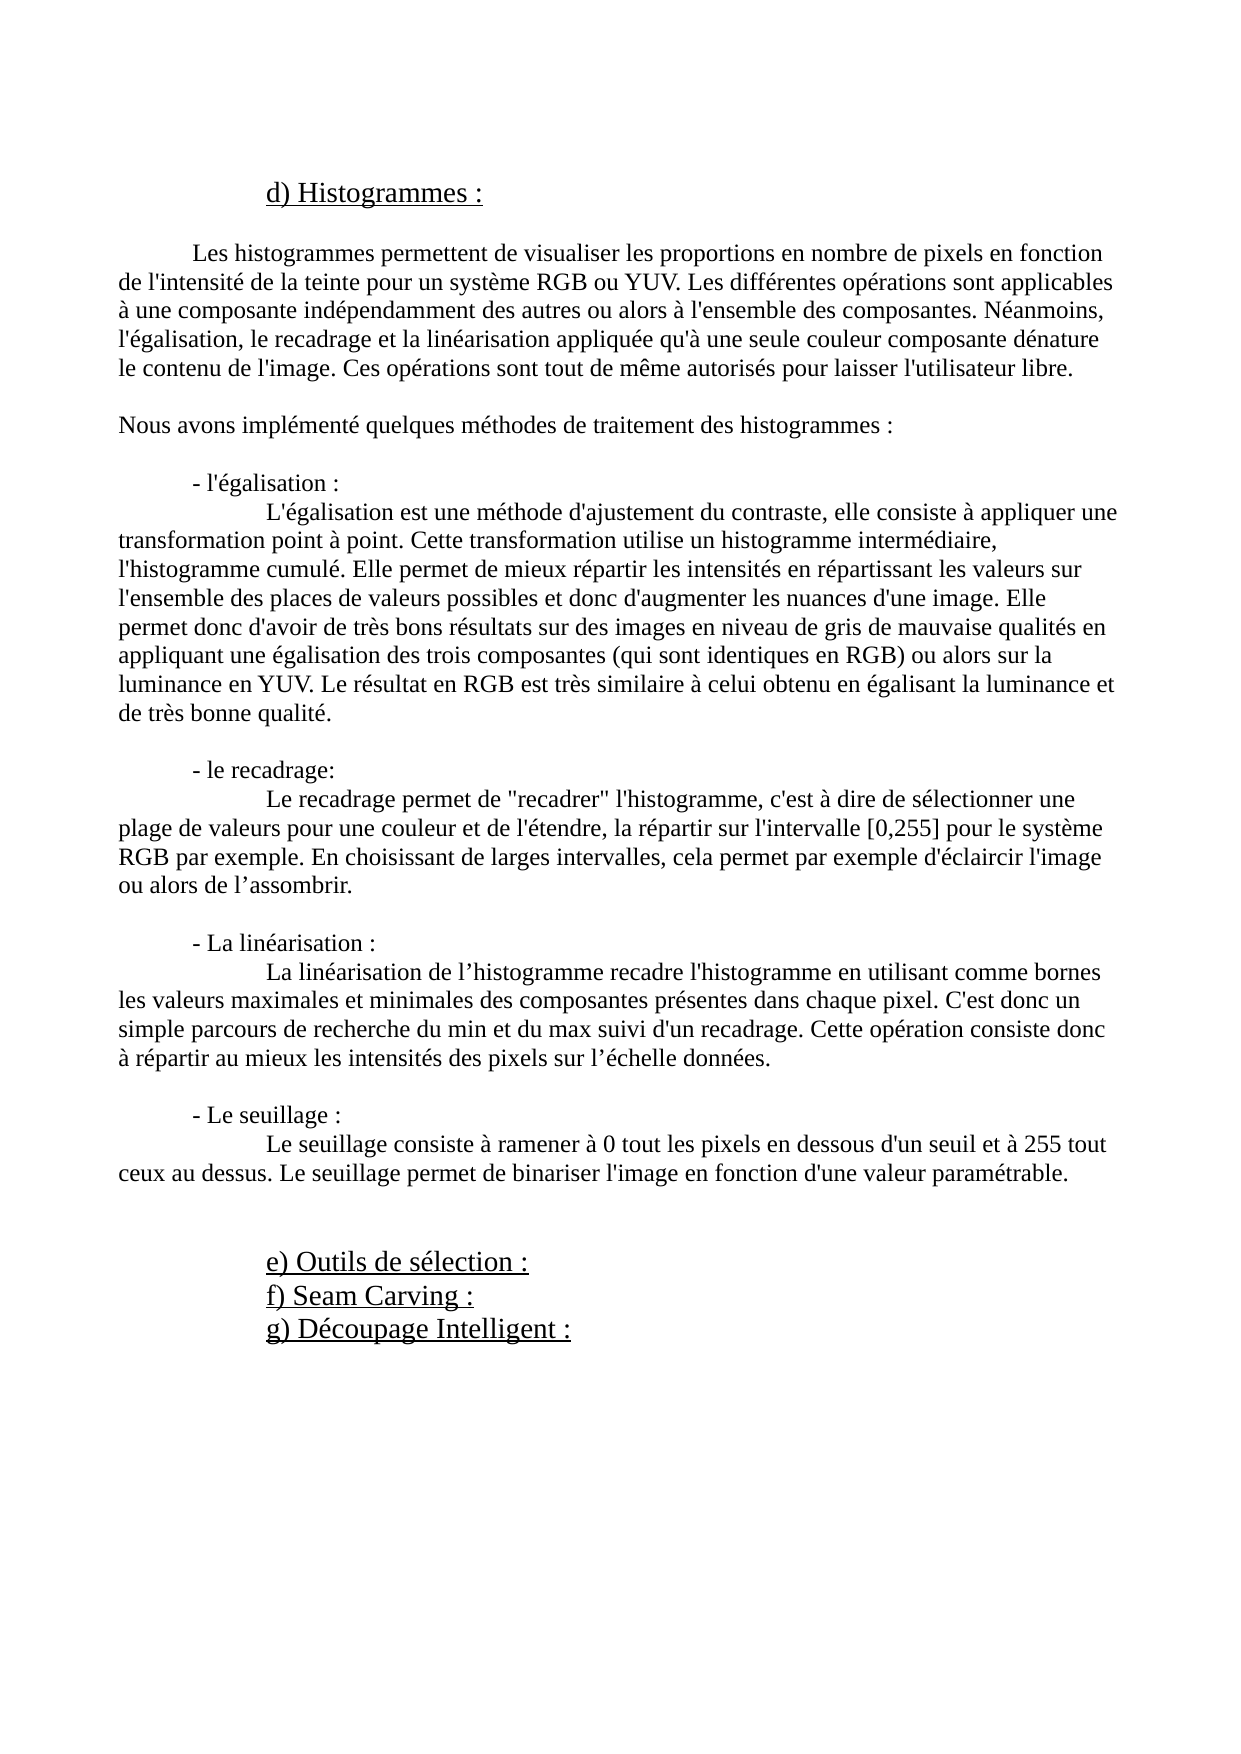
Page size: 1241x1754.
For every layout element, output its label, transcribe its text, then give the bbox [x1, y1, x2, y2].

text La linéarisation de l’histogramme recadre l'histogramme en utilisant comme bornes les valeurs maximales et minimales des composantes présentes dans chaque pixel. C'est donc un simple parcours de recherche du min et du max suivi d'un recadrage. Cette opération consiste donc à répartir au mieux les intensités des pixels sur l’échelle données. [118, 957, 1122, 1072]
text e) Outils de sélection : [118, 1244, 1122, 1278]
text - Le seuillage : [118, 1100, 1122, 1129]
text Le seuillage consiste à ramener à 0 tout les pixels en dessous d'un seuil et à 255 tout ceux au dessus. Le seuillage permet de binariser l'image en fonction d'une valeur paramétrable. [118, 1129, 1122, 1187]
text d) Histogrammes : [118, 176, 1122, 209]
text L'égalisation est une méthode d'ajustement du contraste, elle consiste à appliquer une transformation point à point. Cette transformation utilise un histogramme intermédiaire, l'histogramme cumulé. Elle permet de mieux répartir les intensités en répartissant les valeurs sur l'ensemble des places de valeurs possibles et donc d'augmenter les nuances d'une image. Elle permet donc d'avoir de très bons résultats sur des images en niveau de gris de mauvaise qualités en appliquant une égalisation des trois composantes (qui sont identiques en RGB) ou alors sur la luminance en YUV. Le résultat en RGB est très similaire à celui obtenu en égalisant la luminance et de très bonne qualité. [118, 497, 1122, 727]
text - le recadrage: [118, 755, 1122, 784]
text f) Seam Carving : [118, 1278, 1122, 1311]
text - La linéarisation : [118, 928, 1122, 957]
text Les histogrammes permettent de visualiser les proportions en nombre de pixels en fonction de l'intensité de la teinte pour un système RGB ou YUV. Les différentes opérations sont applicables à une composante indépendamment des autres ou alors à l'ensemble des composantes. Néanmoins, l'égalisation, le recadrage et la linéarisation appliquée qu'à une seule couleur composante dénature le contenu de l'image. Ces opérations sont tout de même autorisés pour laisser l'utilisateur libre. [118, 238, 1122, 382]
text g) Découpage Intelligent : [118, 1311, 1122, 1345]
text Le recadrage permet de "recadrer" l'histogramme, c'est à dire de sélectionner une plage de valeurs pour une couleur et de l'étendre, la répartir sur l'intervalle [0,255] pour le système RGB par exemple. En choisissant de larges intervalles, cela permet par exemple d'éclaircir l'image ou alors de l’assombrir. [118, 784, 1122, 899]
text - l'égalisation : [118, 468, 1122, 497]
text Nous avons implémenté quelques méthodes de traitement des histogrammes : [118, 410, 1122, 439]
